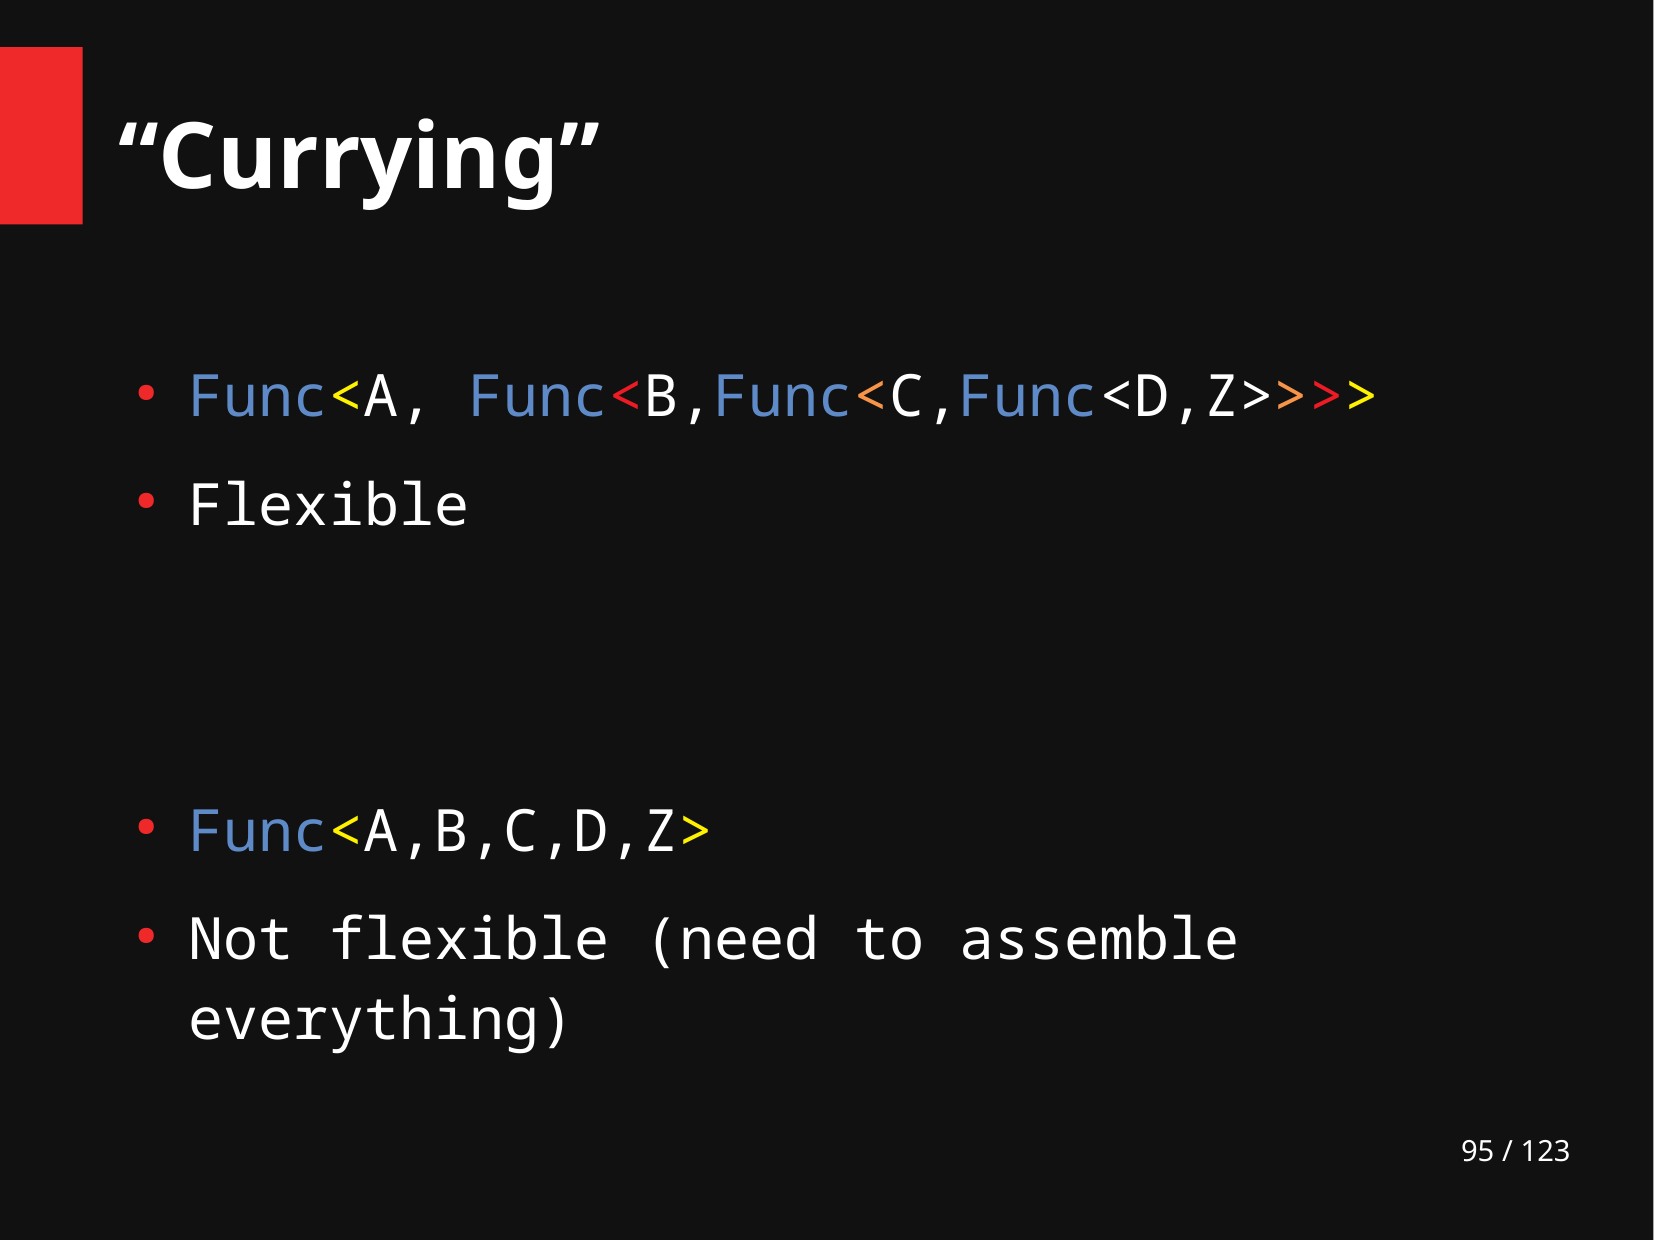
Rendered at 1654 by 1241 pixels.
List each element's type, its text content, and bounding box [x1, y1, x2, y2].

list Func<A, Func<B,Func<C,Func<D,Z>>>> Flexible Func<A,B,C,D,Z> Not flexible (need to assemble everything) [118, 354, 1536, 1074]
title “Currying” [118, 49, 1571, 257]
